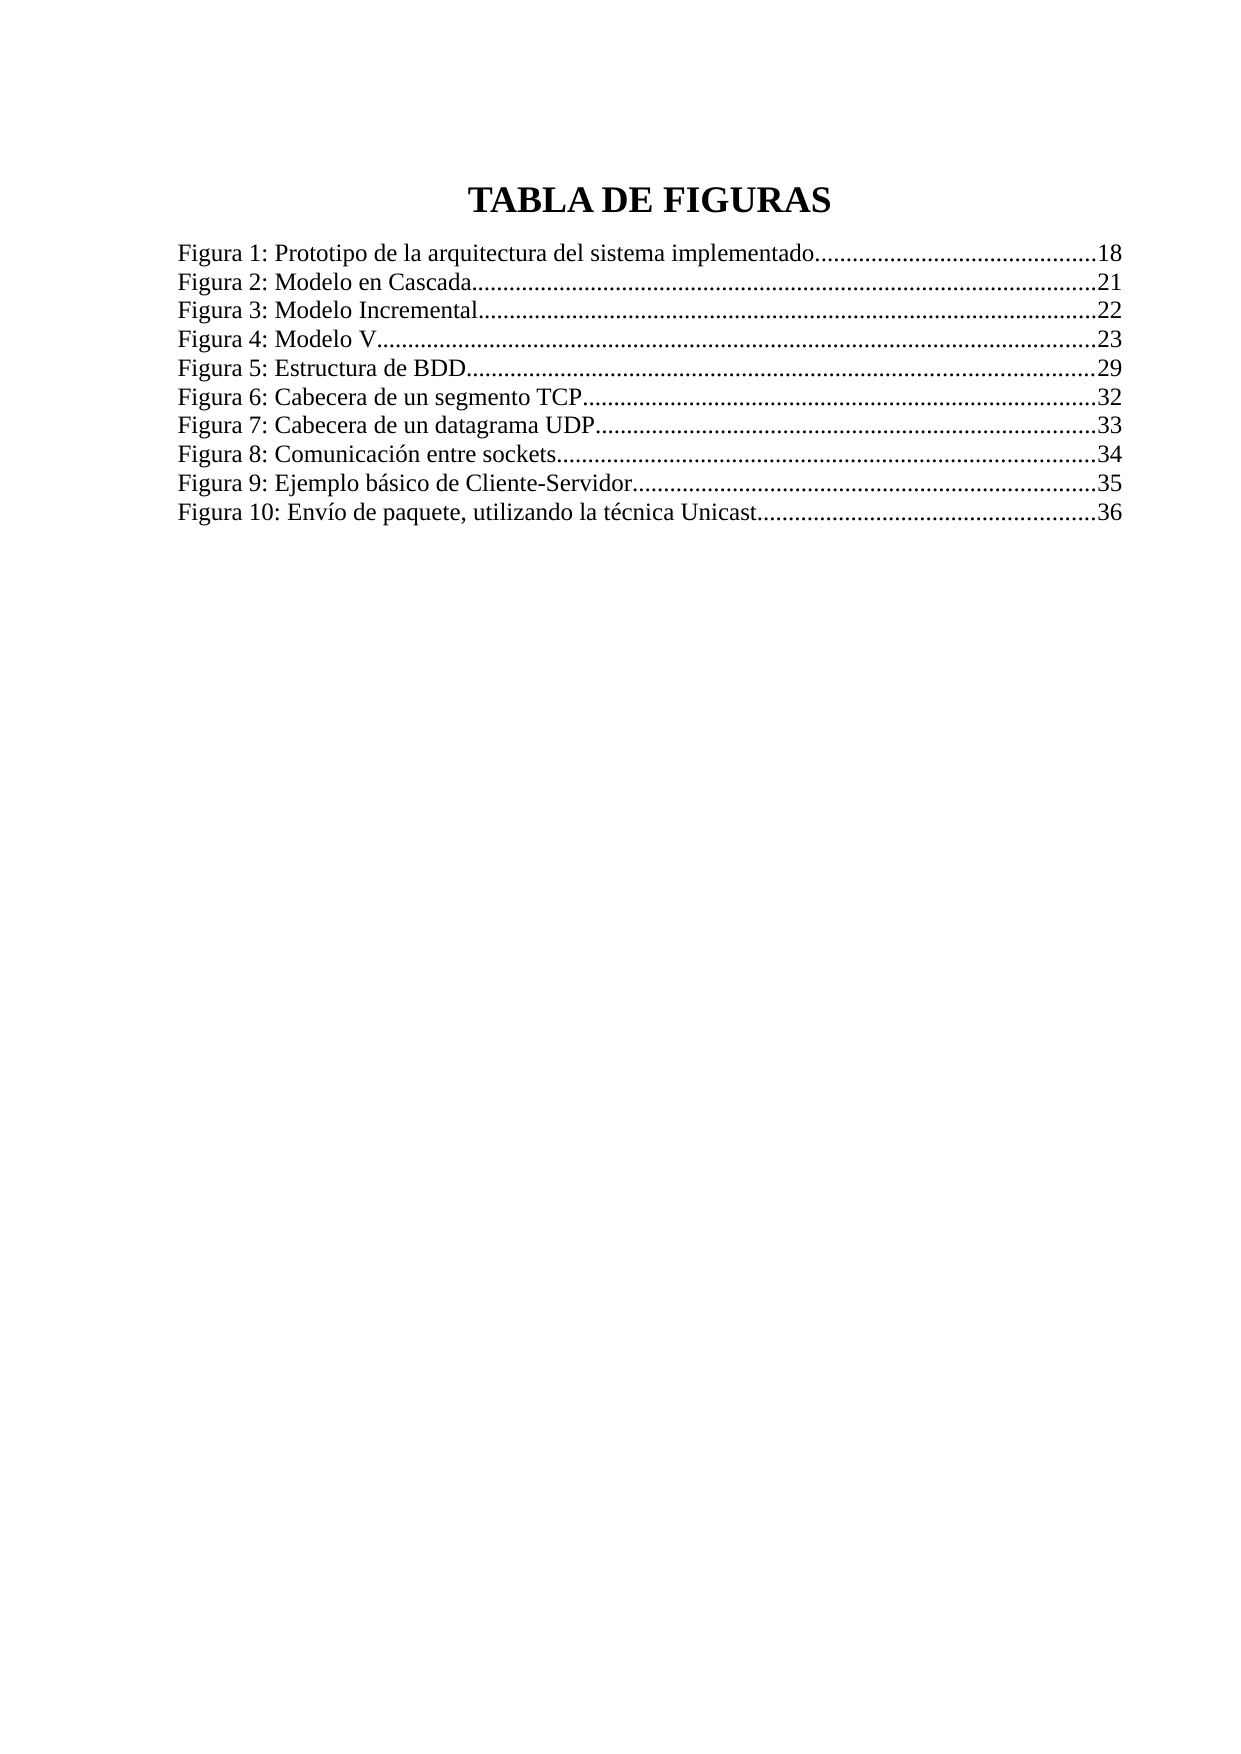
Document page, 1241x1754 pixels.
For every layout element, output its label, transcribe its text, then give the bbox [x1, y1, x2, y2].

text Tabla de Figuras [177, 177, 1122, 220]
text Figura 6: Cabecera de un segmento TCP 32 [177, 382, 1122, 411]
text Figura 5: Estructura de BDD 29 [177, 353, 1122, 382]
text Figura 7: Cabecera de un datagrama UDP 33 [177, 411, 1122, 439]
text Figura 10: Envío de paquete, utilizando la técnica Unicast 36 [177, 497, 1122, 526]
text Figura 2: Modelo en Cascada. 21 [177, 267, 1122, 296]
text Figura 4: Modelo V. 23 [177, 324, 1122, 353]
text Figura 1: Prototipo de la arquitectura del sistema implementado. 18 [177, 238, 1122, 267]
text Figura 9: Ejemplo básico de Cliente-Servidor 35 [177, 468, 1122, 497]
text Figura 8: Comunicación entre sockets 34 [177, 439, 1122, 468]
text Figura 3: Modelo Incremental. 22 [177, 296, 1122, 324]
